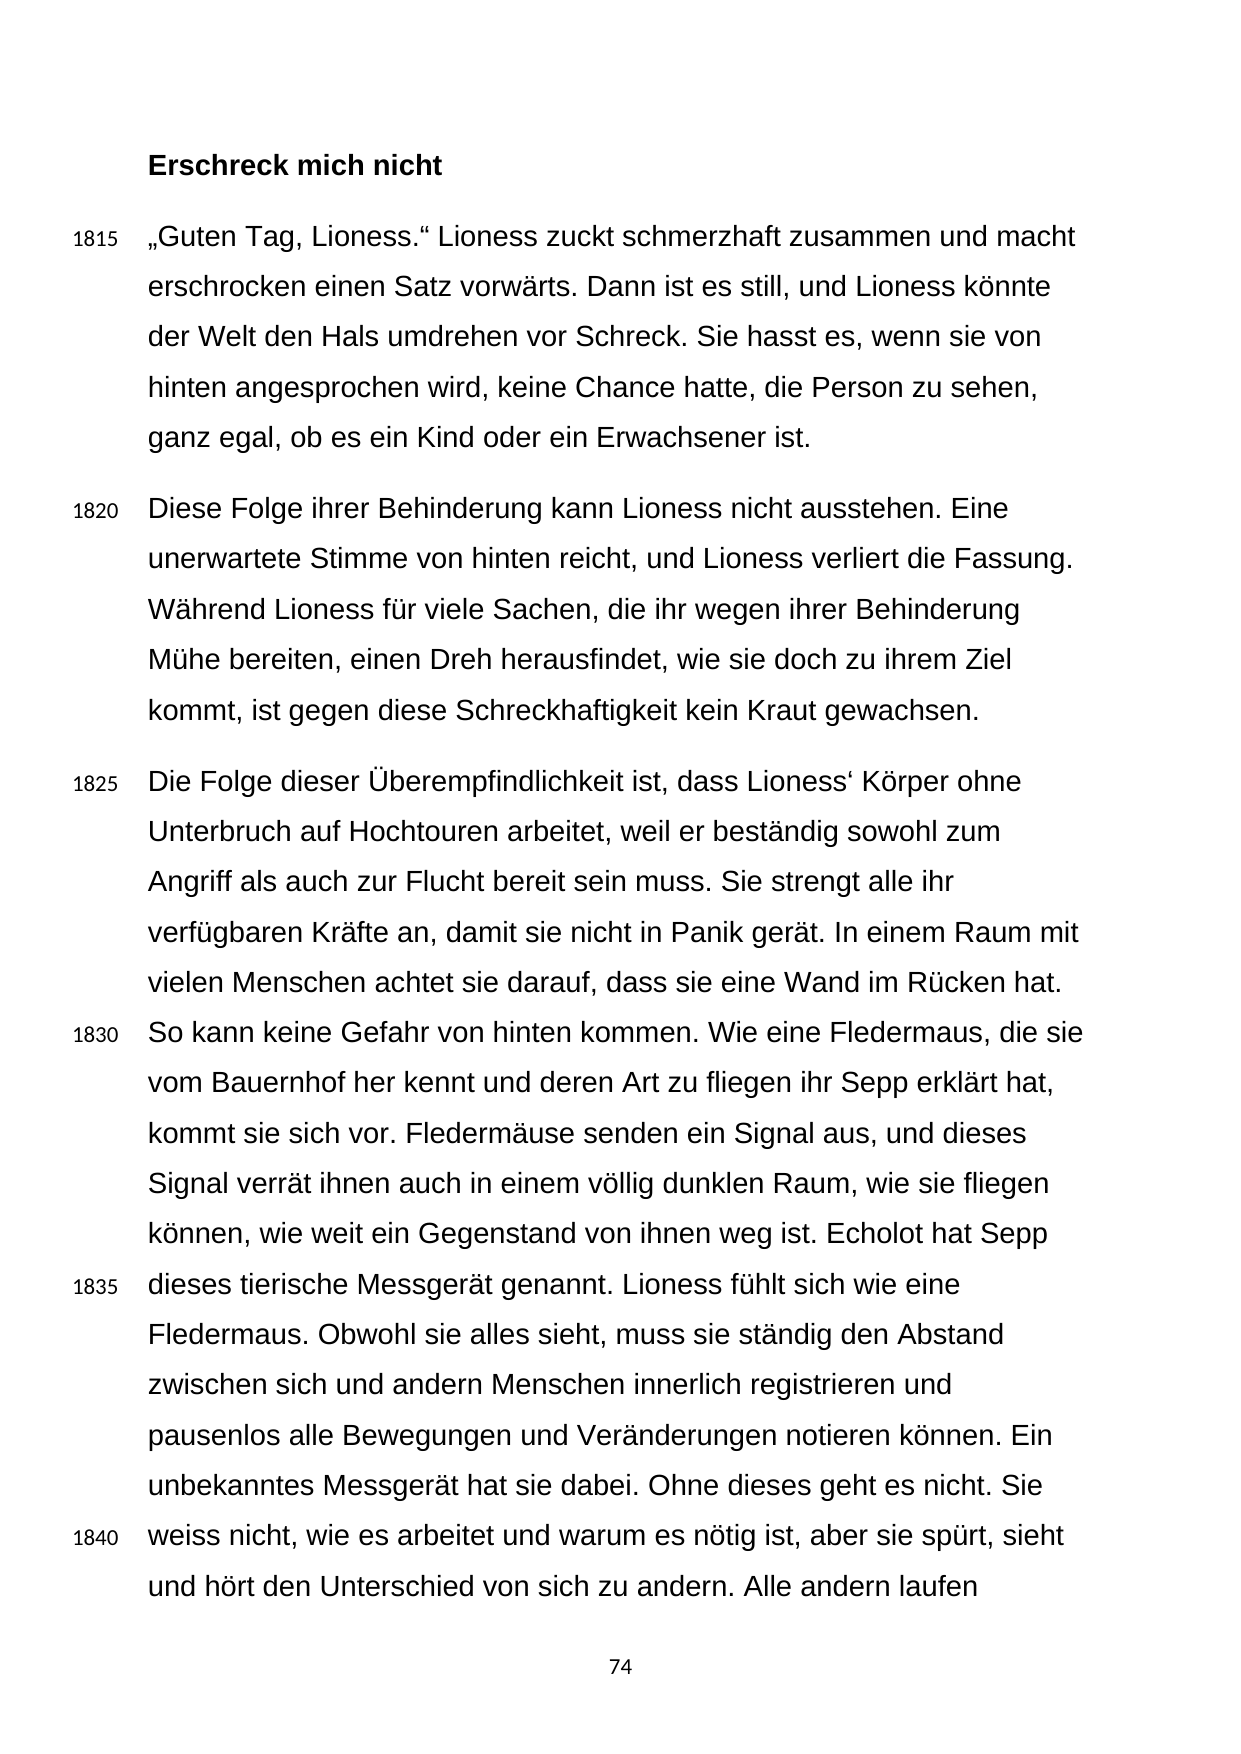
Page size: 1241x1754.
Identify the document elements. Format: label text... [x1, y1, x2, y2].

text Die Folge dieser Überempfindlichkeit ist, dass Lioness‘ Körper ohne Unterbruch auf Hochtouren arbeitet, weil er beständig sowohl zum Angriff als auch zur Flucht bereit sein muss. Sie strengt alle ihr verfügbaren Kräfte an, damit sie nicht in Panik gerät. In einem Raum mit vielen Menschen achtet sie darauf, dass sie eine Wand im Rücken hat. So kann keine Gefahr von hinten kommen. Wie eine Fledermaus, die sie vom Bauernhof her kennt und deren Art zu fliegen ihr Sepp erklärt hat, kommt sie sich vor. Fledermäuse senden ein Signal aus, und dieses Signal verrät ihnen auch in einem völlig dunklen Raum, wie sie fliegen können, wie weit ein Gegenstand von ihnen weg ist. Echolot hat Sepp dieses tierische Messgerät genannt. Lioness fühlt sich wie eine Fledermaus. Obwohl sie alles sieht, muss sie ständig den Abstand zwischen sich und andern Menschen innerlich registrieren und pausenlos alle Bewegungen und Veränderungen notieren können. Ein unbekanntes Messgerät hat sie dabei. Ohne dieses geht es nicht. Sie weiss nicht, wie es arbeitet und warum es nötig ist, aber sie spürt, sieht und hört den Unterschied von sich zu andern. Alle andern laufen [148, 764, 1092, 1602]
text Erschreck mich nicht [148, 148, 1092, 181]
text Diese Folge ihrer Behinderung kann Lioness nicht ausstehen. Eine unerwartete Stimme von hinten reicht, und Lioness verliert die Fassung. Während Lioness für viele Sachen, die ihr wegen ihrer Behinderung Mühe bereiten, einen Dreh herausfindet, wie sie doch zu ihrem Ziel kommt, ist gegen diese Schreckhaftigkeit kein Kraut gewachsen. [148, 491, 1092, 726]
text „Guten Tag, Lioness.“ Lioness zuckt schmerzhaft zusammen und macht erschrocken einen Satz vorwärts. Dann ist es still, und Lioness könnte der Welt den Hals umdrehen vor Schreck. Sie hasst es, wenn sie von hinten angesprochen wird, keine Chance hatte, die Person zu sehen, ganz egal, ob es ein Kind oder ein Erwachsener ist. [148, 219, 1092, 454]
